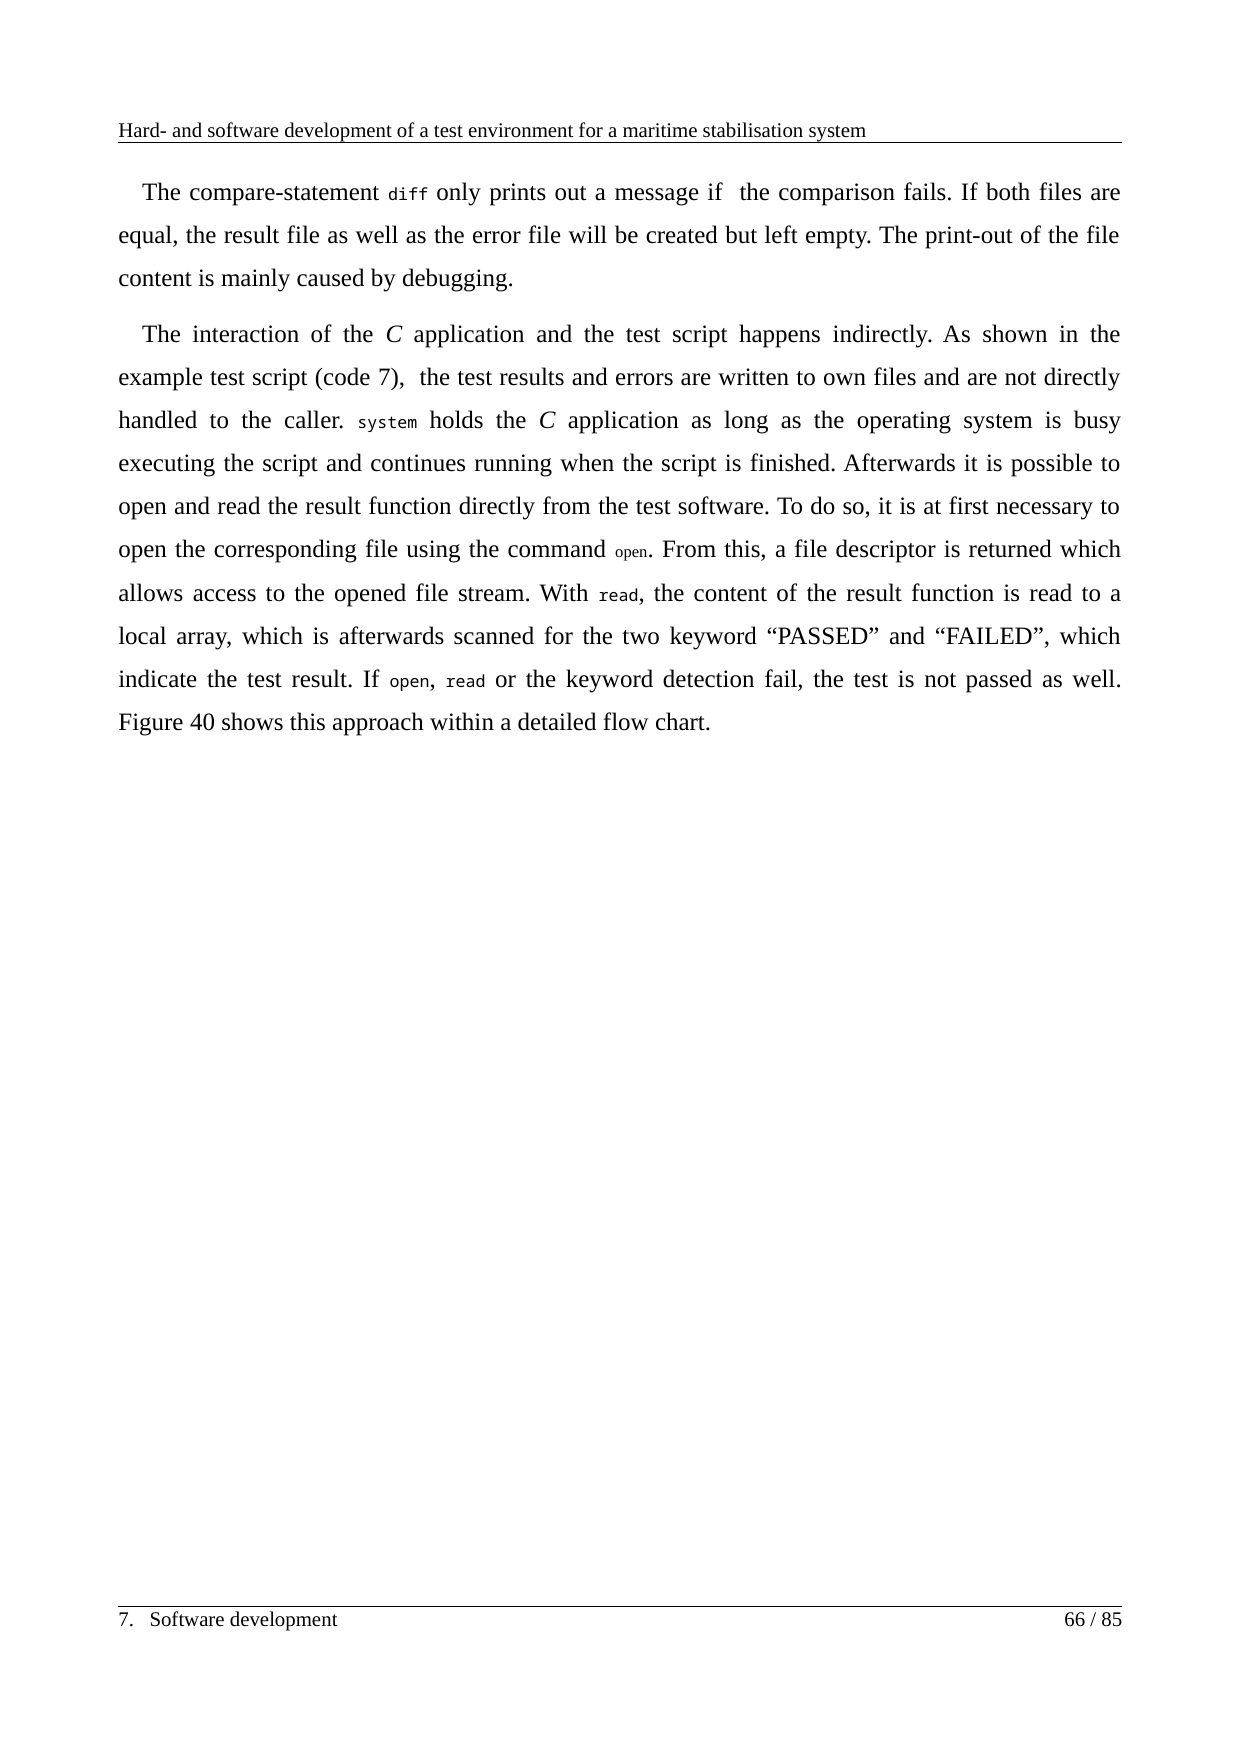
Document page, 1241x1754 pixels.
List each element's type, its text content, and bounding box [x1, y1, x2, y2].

text The interaction of the C application and the test script happens indirectly. As shown in the example test script (code 7), the test results and errors are written to own files and are not directly handled to the caller. system holds the C application as long as the operating system is busy executing the script and continues running when the script is finished. Afterwards it is possible to open and read the result function directly from the test software. To do so, it is at first necessary to open the corresponding file using the command open. From this, a file descriptor is returned which allows access to the opened file stream. With read, the content of the result function is read to a local array, which is afterwards scanned for the two keyword “PASSED” and “FAILED”, which indicate the test result. If open, read or the keyword detection fail, the test is not passed as well. Figure 40 shows this approach within a detailed flow chart. [118, 319, 1122, 736]
text The compare-statement diff only prints out a message if the comparison fails. If both files are equal, the result file as well as the error file will be created but left empty. The print-out of the file content is mainly caused by debugging. [118, 177, 1122, 292]
